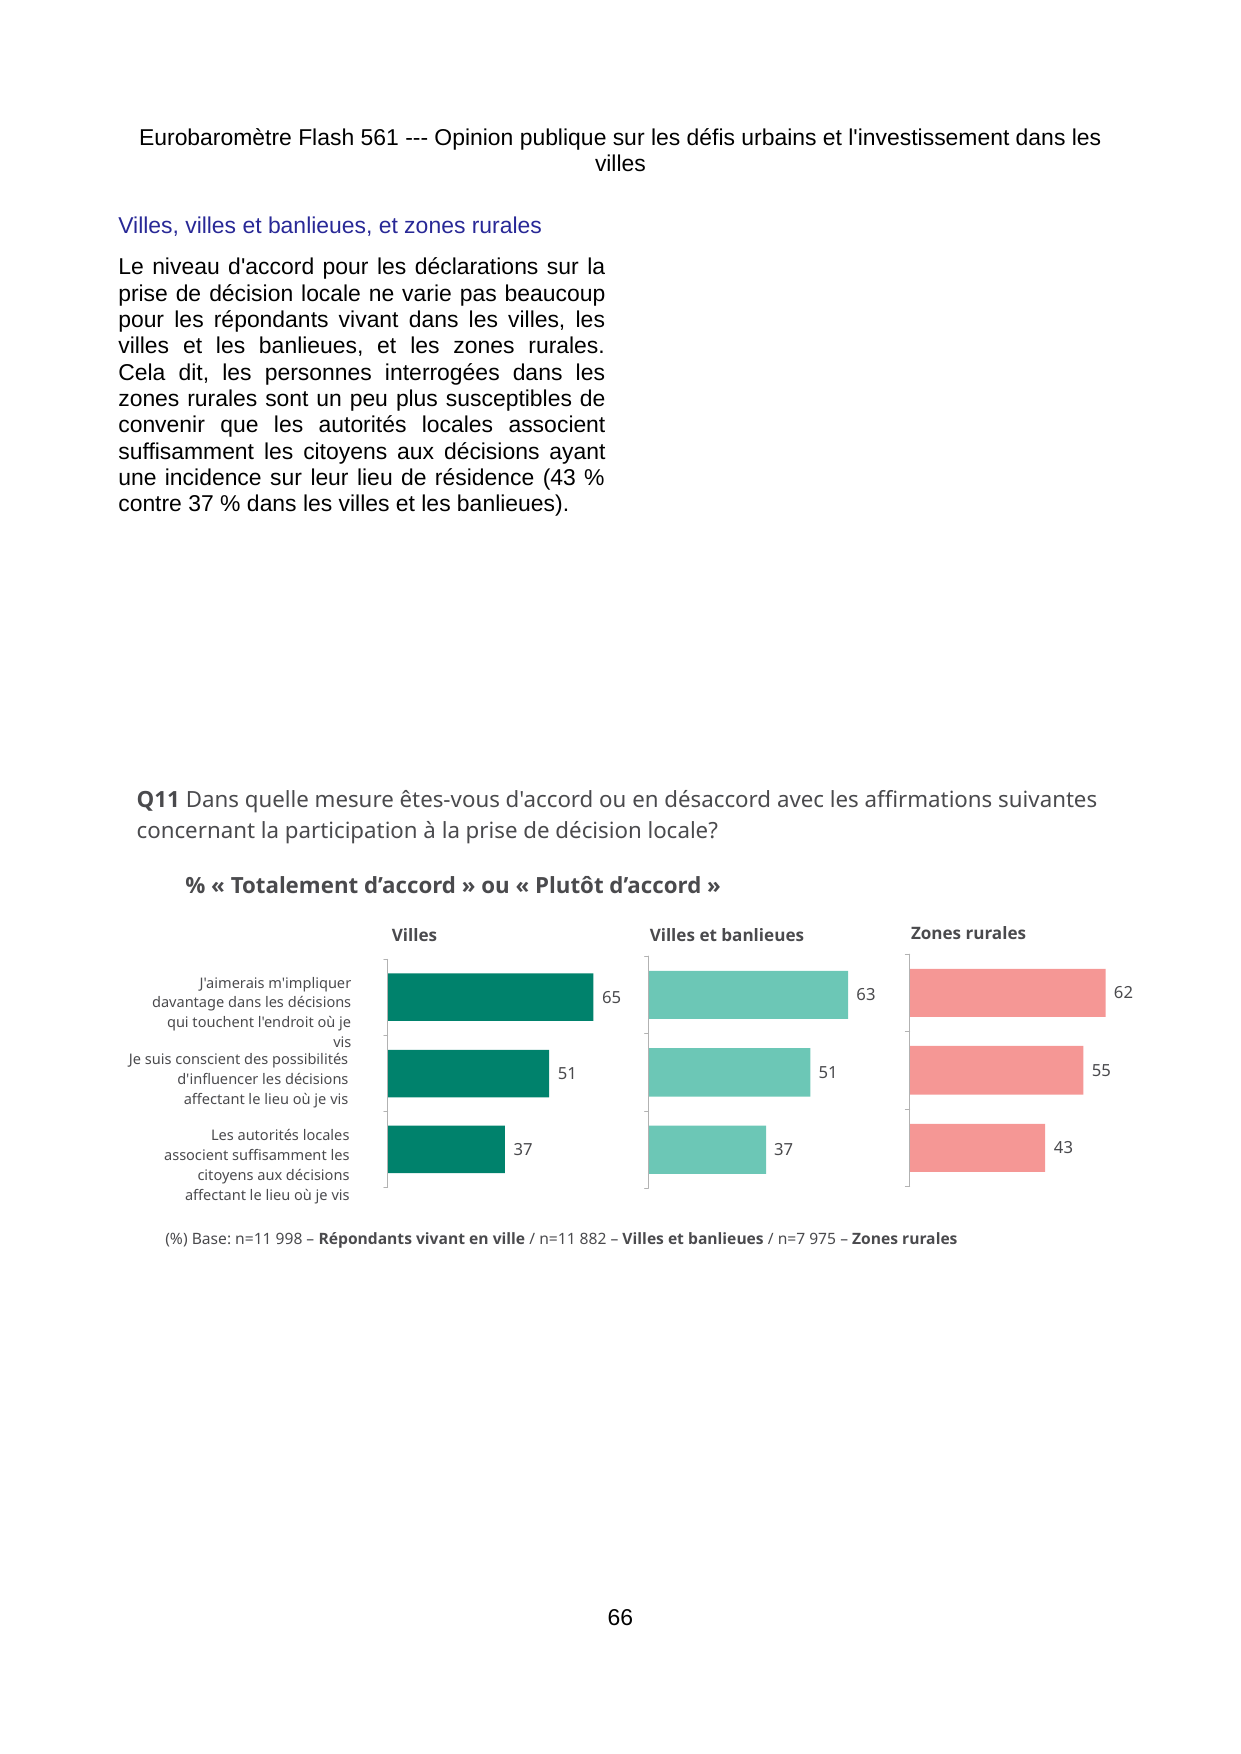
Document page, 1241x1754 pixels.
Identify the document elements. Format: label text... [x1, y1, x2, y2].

text Villes, villes et banlieues, et zones rurales [118, 212, 605, 238]
text Le niveau d'accord pour les déclarations sur la prise de décision locale ne varie pas beaucoup pour les répondants vivant dans les villes, les villes et les banlieues, et les zones rurales. Cela dit, les personnes interrogées dans les zones rurales sont un peu plus susceptibles de convenir que les autorités locales associent suffisamment les citoyens aux décisions ayant une incidence sur leur lieu de résidence (43 % contre 37 % dans les villes et les banlieues). [118, 253, 605, 517]
